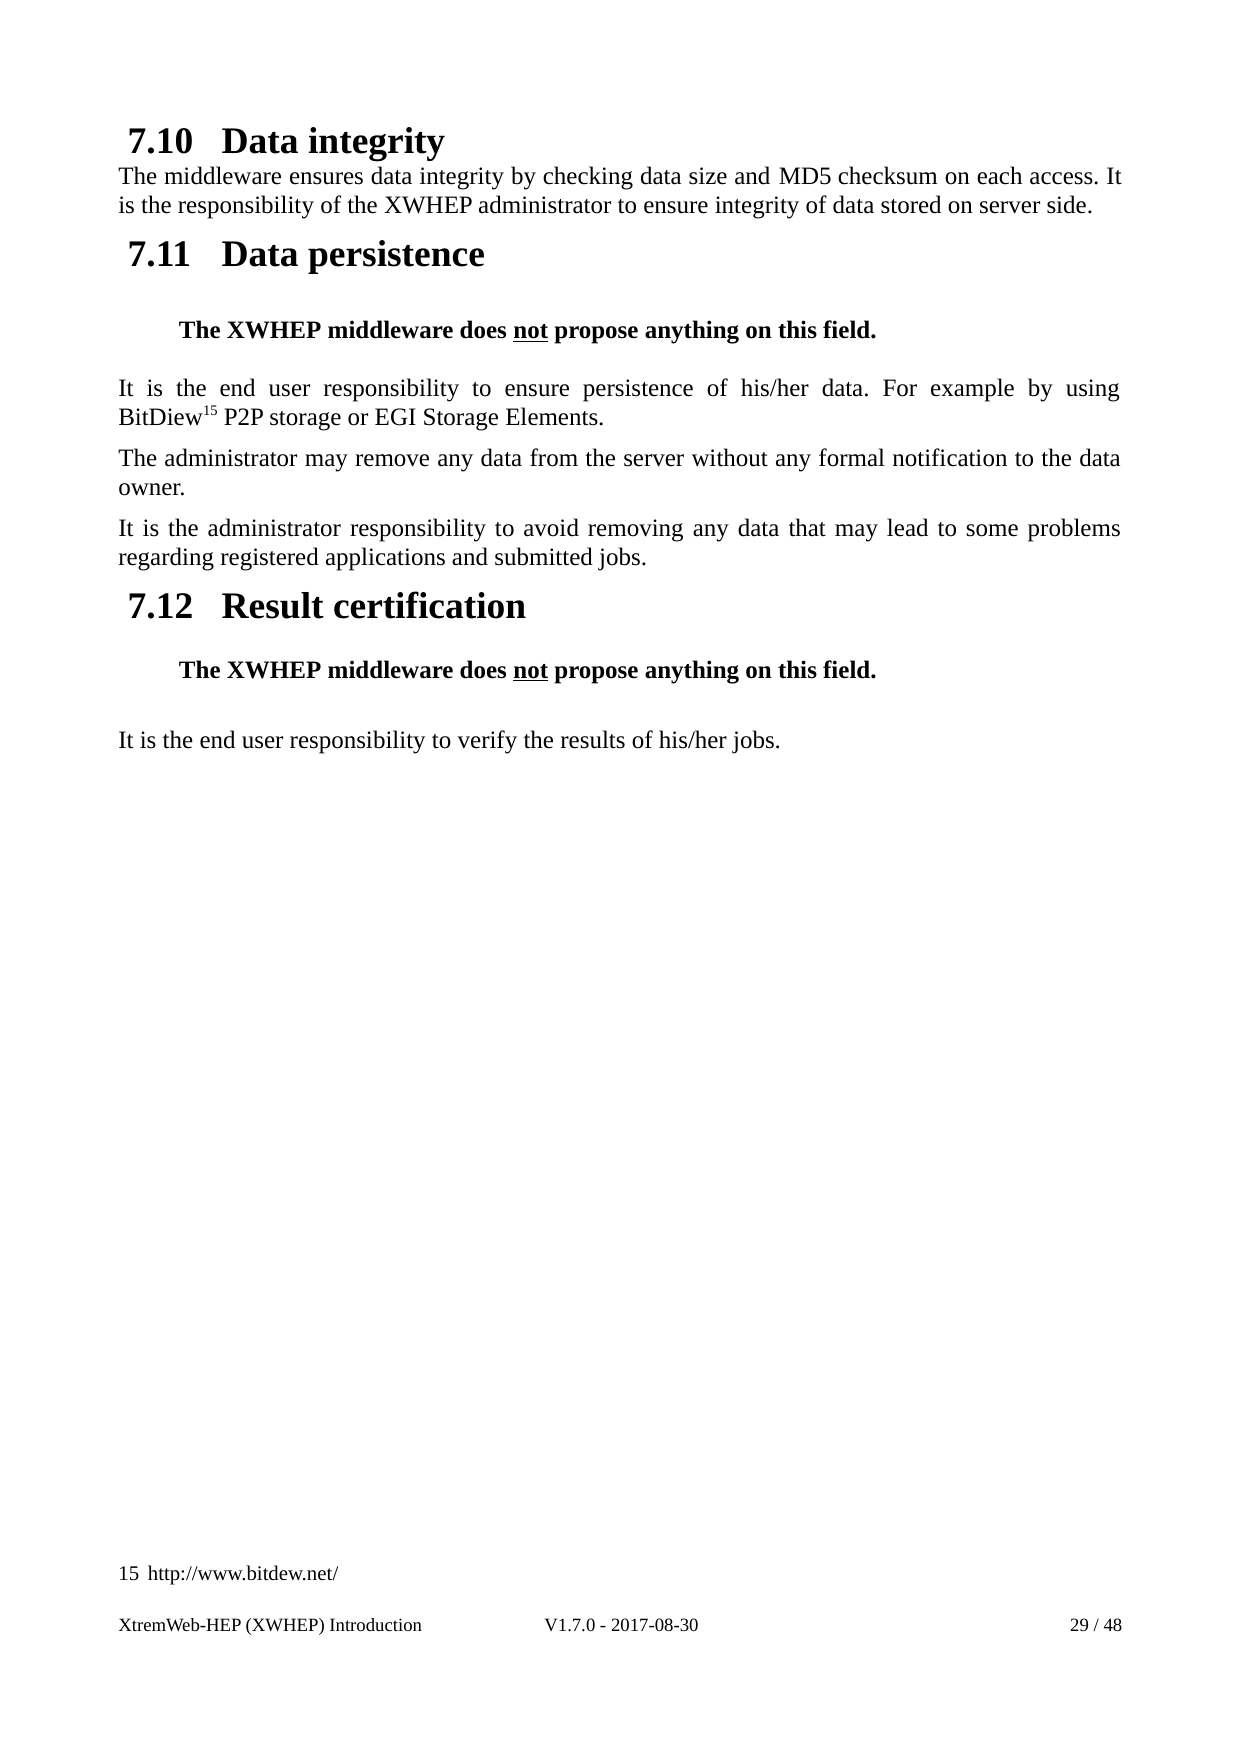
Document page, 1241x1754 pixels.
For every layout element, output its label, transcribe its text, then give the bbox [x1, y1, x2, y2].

text The administrator may remove any data from the server without any formal notification to the data owner. [118, 443, 1122, 501]
text The XWHEP middleware does not propose anything on this field. [179, 316, 1061, 344]
text It is the end user responsibility to ensure persistence of his/her data. For example by using BitDiew P2P storage or EGI Storage Elements. [118, 373, 1122, 431]
text It is the administrator responsibility to avoid removing any data that may lead to some problems regarding registered applications and submitted jobs. [118, 513, 1122, 571]
subtitle Result certification [118, 583, 1122, 626]
subtitle Data persistence [118, 231, 1122, 274]
text It is the end user responsibility to verify the results of his/her jobs. [118, 725, 1122, 754]
text http://www.bitdew.net/ [118, 1561, 1122, 1585]
subtitle Data integrity [118, 118, 1122, 161]
text The middleware ensures data integrity by checking data size and MD5 checksum on each access. It is the responsibility of the XWHEP administrator to ensure integrity of data stored on server side. [118, 161, 1122, 219]
text The XWHEP middleware does not propose anything on this field. [179, 655, 1061, 684]
